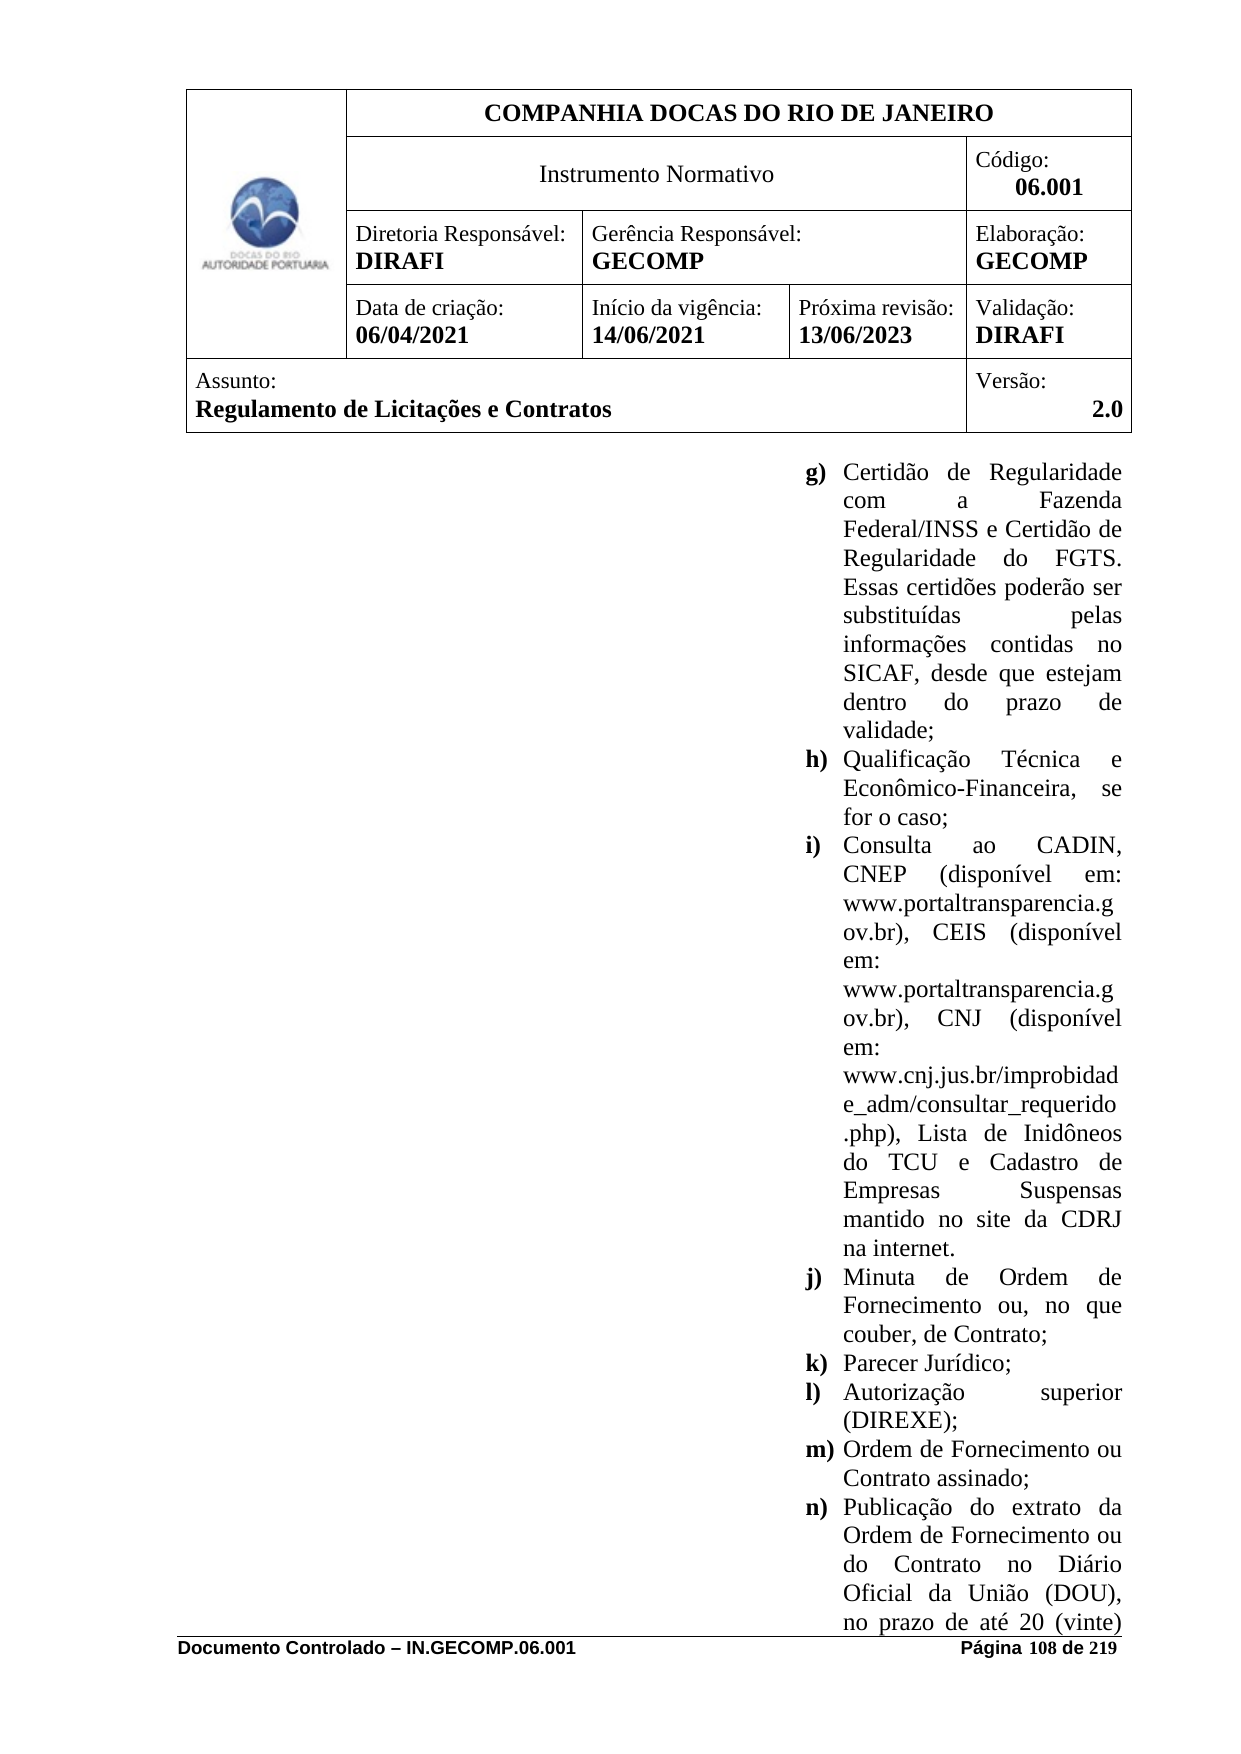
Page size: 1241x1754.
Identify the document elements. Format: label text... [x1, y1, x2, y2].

list Qualificação Técnica e Econômico-Financeira, se for o caso; [805, 744, 1122, 830]
list Ordem de Fornecimento ou Contrato assinado; [805, 1434, 1122, 1492]
list Parecer Jurídico; [805, 1348, 1122, 1377]
list Certidão de Regularidade com a Fazenda Federal/INSS e Certidão de Regularidade do FGTS. Essas certidões poderão ser substituídas pelas informações contidas no SICAF, desde que estejam dentro do prazo de validade; [805, 457, 1122, 744]
list Publicação do extrato da Ordem de Fornecimento ou do Contrato no Diário Oficial da União (DOU), no prazo de até 20 (vinte) [805, 1492, 1122, 1635]
list Consulta ao CADIN, CNEP (disponível em: www.portaltransparencia.gov.br), CEIS (disponível em: www.portaltransparencia.gov.br), CNJ (disponível em: www.cnj.jus.br/improbidade_adm/consultar_requerido.php), Lista de Inidôneos do TCU e Cadastro de Empresas Suspensas mantido no site da CDRJ na internet. [805, 830, 1122, 1262]
list Minuta de Ordem de Fornecimento ou, no que couber, de Contrato; [805, 1262, 1122, 1348]
list Autorização superior (DIREXE); [805, 1377, 1122, 1434]
